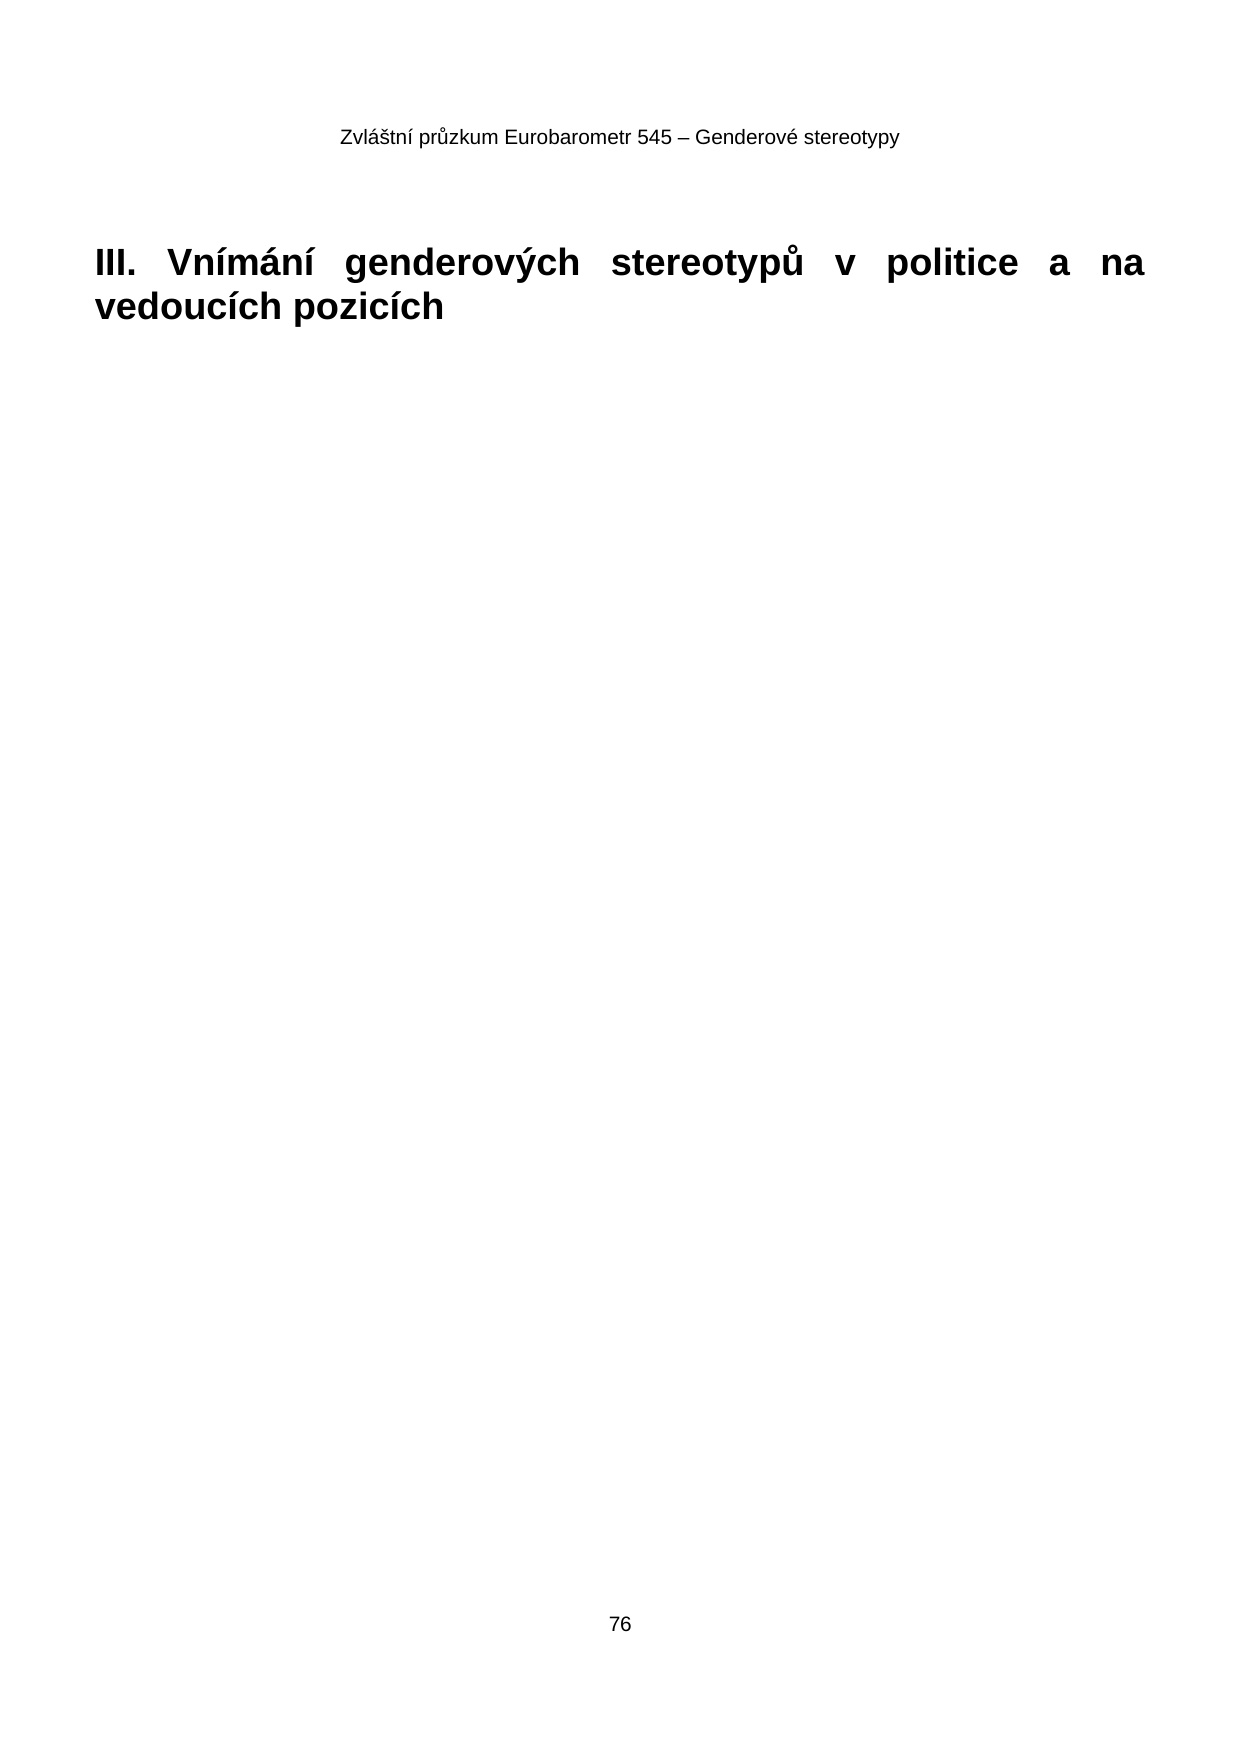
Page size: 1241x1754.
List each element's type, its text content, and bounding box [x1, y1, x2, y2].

subtitle III. Vnímání genderových stereotypů v politice a na vedoucích pozicích [94, 240, 1146, 327]
